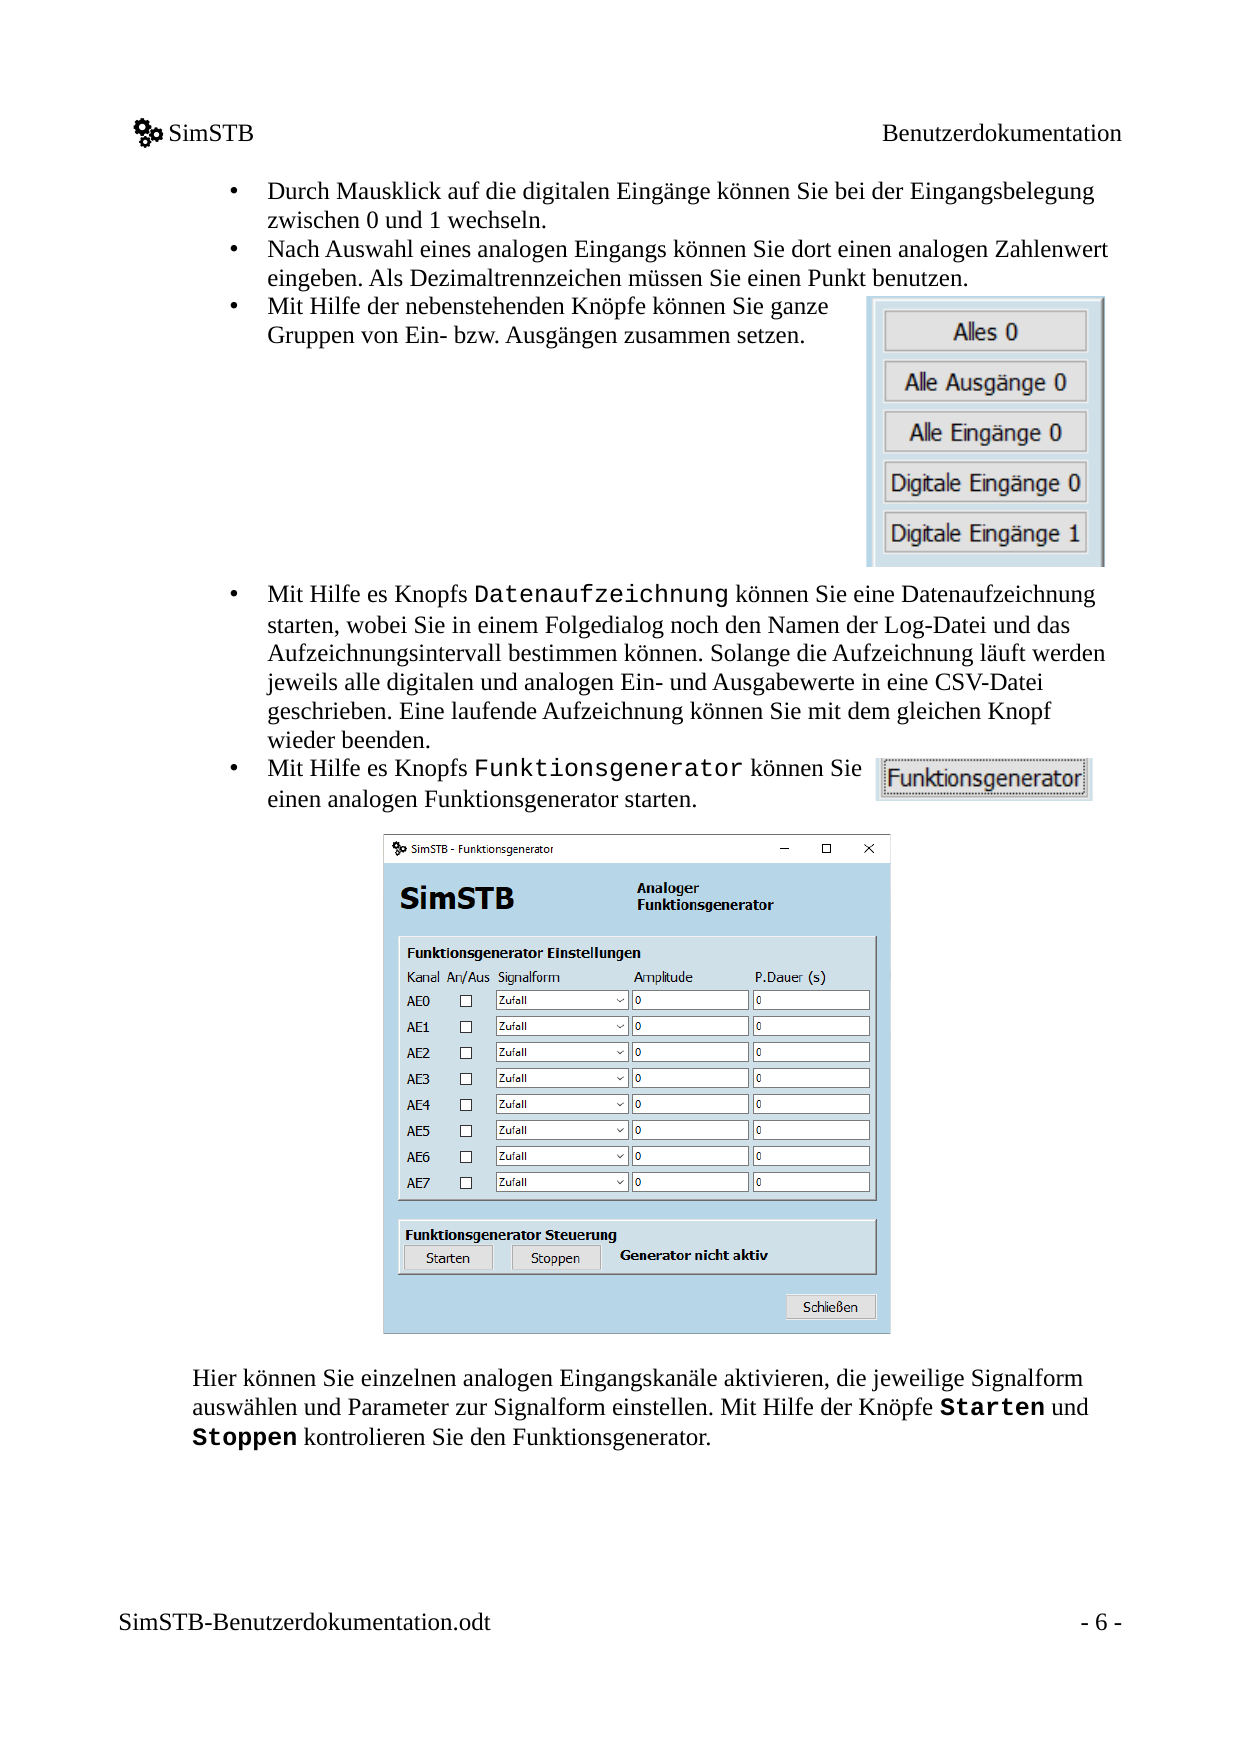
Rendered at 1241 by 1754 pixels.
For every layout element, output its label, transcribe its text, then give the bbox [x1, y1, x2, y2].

list Mit Hilfe es Knopfs Datenaufzeichnung können Sie eine Datenaufzeichnung starten, wobei Sie in einem Folgedialog noch den Namen der Log-Datei und das Aufzeichnungsintervall bestimmen können. Solange die Aufzeichnung läuft werden jeweils alle digitalen und analogen Ein- und Ausgabewerte in eine CSV-Datei geschrieben. Eine laufende Aufzeichnung können Sie mit dem gleichen Knopf wieder beenden. [229, 579, 1122, 753]
picture [133, 118, 164, 148]
list Mit Hilfe es Knopfs Funktionsgenerator können Sie einen analogen Funktionsgenerator starten. [229, 753, 1122, 813]
list Durch Mausklick auf die digitalen Eingänge können Sie bei der Eingangsbelegung zwischen 0 und 1 wechseln. [229, 176, 1122, 234]
picture [866, 296, 1106, 567]
picture [383, 834, 891, 1334]
picture [875, 758, 1093, 801]
text Hier können Sie einzelnen analogen Eingangskanäle aktivieren, die jeweilige Signalform auswählen und Parameter zur Signalform einstellen. Mit Hilfe der Knöpfe Starten und Stoppen kontrolieren Sie den Funktionsgenerator. [192, 1363, 1122, 1453]
list Nach Auswahl eines analogen Eingangs können Sie dort einen analogen Zahlenwert eingeben. Als Dezimaltrennzeichen müssen Sie einen Punkt benutzen. [229, 234, 1122, 291]
list Mit Hilfe der nebenstehenden Knöpfe können Sie ganze Gruppen von Ein- bzw. Ausgängen zusammen setzen. [229, 291, 1122, 349]
